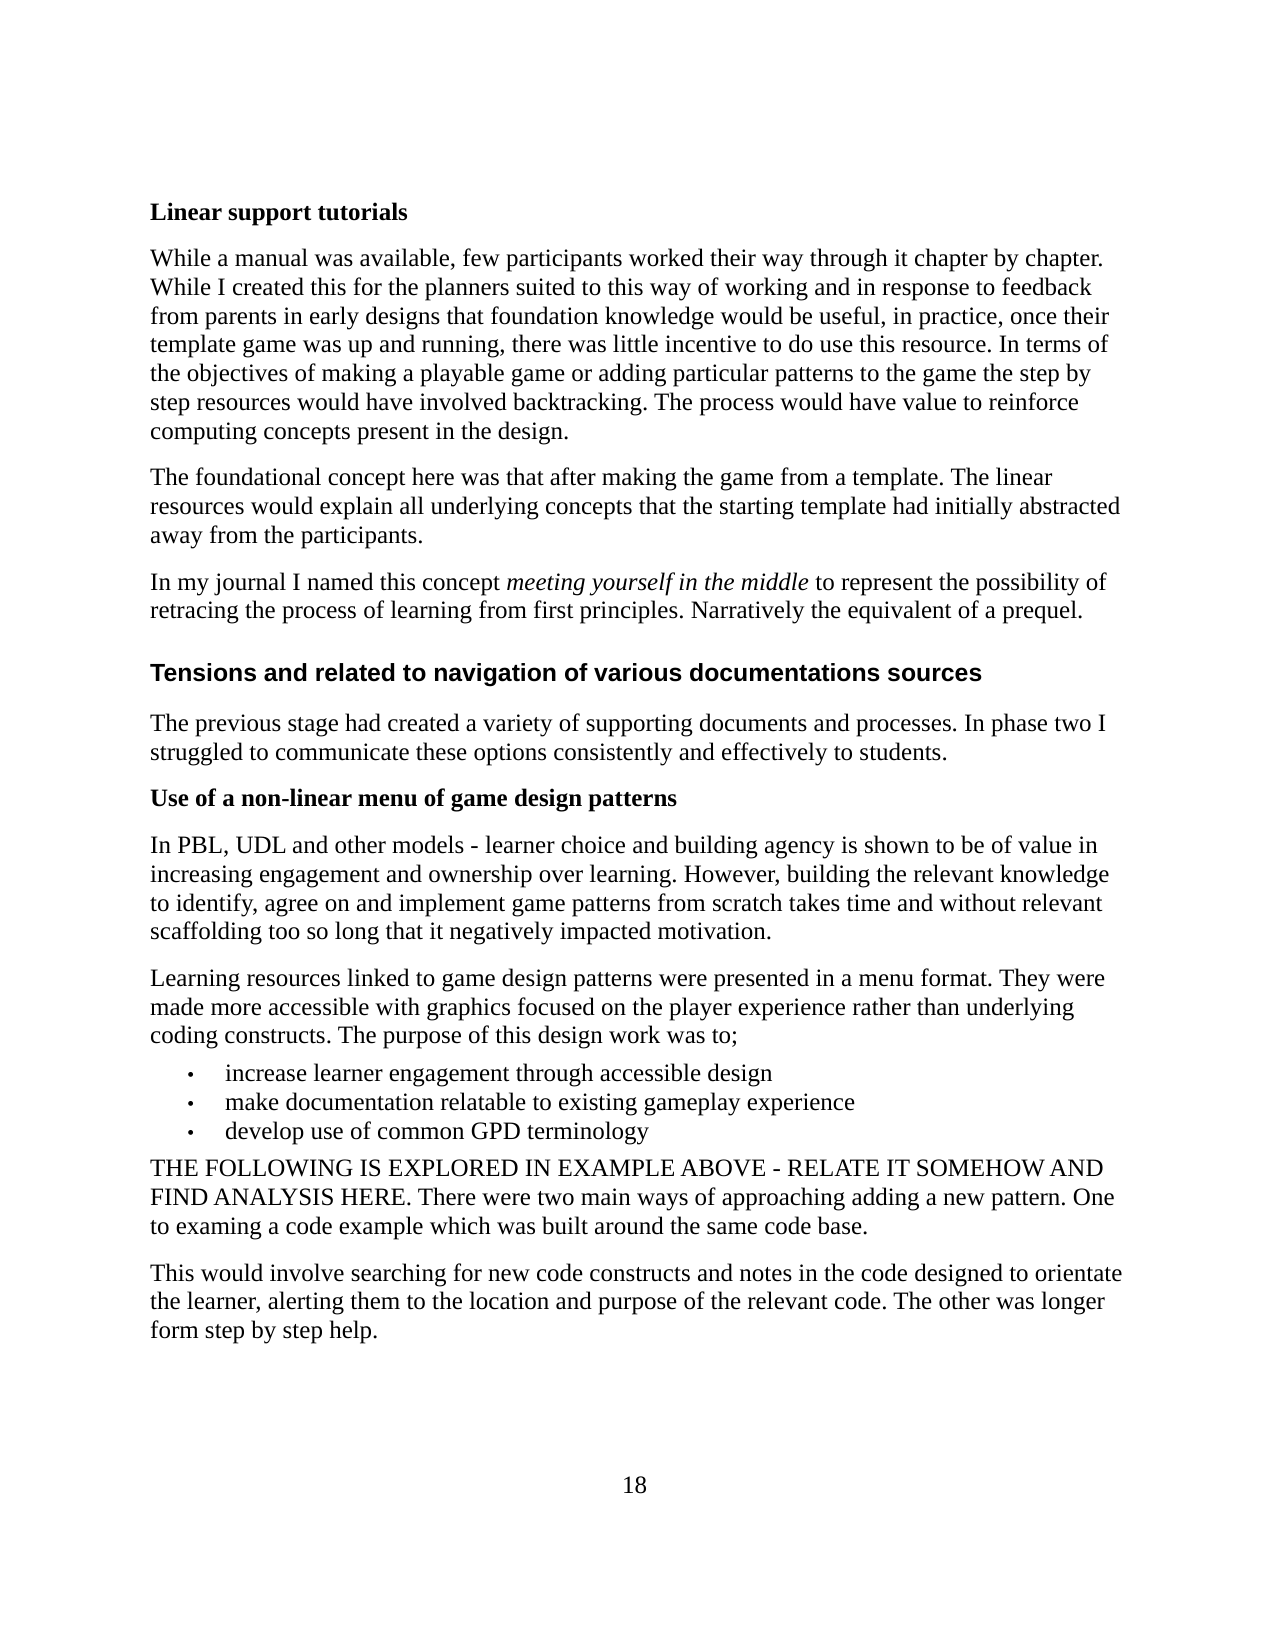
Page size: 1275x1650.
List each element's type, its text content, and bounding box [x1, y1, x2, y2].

list increase learner engagement through accessible design [187, 1058, 1125, 1087]
text Linear support tutorials [150, 197, 1125, 225]
subtitle Tensions and related to navigation of various documentations sources [150, 658, 1125, 687]
text Use of a non-linear menu of game design patterns [150, 783, 1125, 812]
text The foundational concept here was that after making the game from a template. The linear resources would explain all underlying concepts that the starting template had initially abstracted away from the participants. [150, 462, 1125, 549]
text While a manual was available, few participants worked their way through it chapter by chapter. While I created this for the planners suited to this way of working and in response to feedback from parents in early designs that foundation knowledge would be useful, in practice, once their template game was up and running, there was little incentive to do use this resource. In terms of the objectives of making a playable game or adding particular patterns to the game the step by step resources would have involved backtracking. The process would have value to reinforce computing concepts present in the design. [150, 243, 1125, 444]
text This would involve searching for new code constructs and notes in the code designed to orientate the learner, alerting them to the location and purpose of the relevant code. The other was longer form step by step help. [150, 1258, 1125, 1344]
text In my journal I named this concept meeting yourself in the middle to represent the possibility of retracing the process of learning from first principles. Narratively the equivalent of a prequel. [150, 567, 1125, 624]
text THE FOLLOWING IS EXPLORED IN EXAMPLE ABOVE - RELATE IT SOMEHOW AND FIND ANALYSIS HERE. There were two main ways of approaching adding a new pattern. One to examing a code example which was built around the same code base. [150, 1153, 1125, 1240]
text Learning resources linked to game design patterns were presented in a menu format. They were made more accessible with graphics focused on the player experience rather than underlying coding constructs. The purpose of this design work was to; [150, 963, 1125, 1049]
list make documentation relatable to existing gameplay experience [187, 1087, 1125, 1116]
text In PBL, UDL and other models - learner choice and building agency is shown to be of value in increasing engagement and ownership over learning. However, building the relevant knowledge to identify, agree on and implement game patterns from scratch takes time and without relevant scaffolding too so long that it negatively impacted motivation. [150, 830, 1125, 945]
text The previous stage had created a variety of supporting documents and processes. In phase two I struggled to communicate these options consistently and effectively to students. [150, 708, 1125, 766]
list develop use of common GPD terminology [187, 1116, 1125, 1144]
